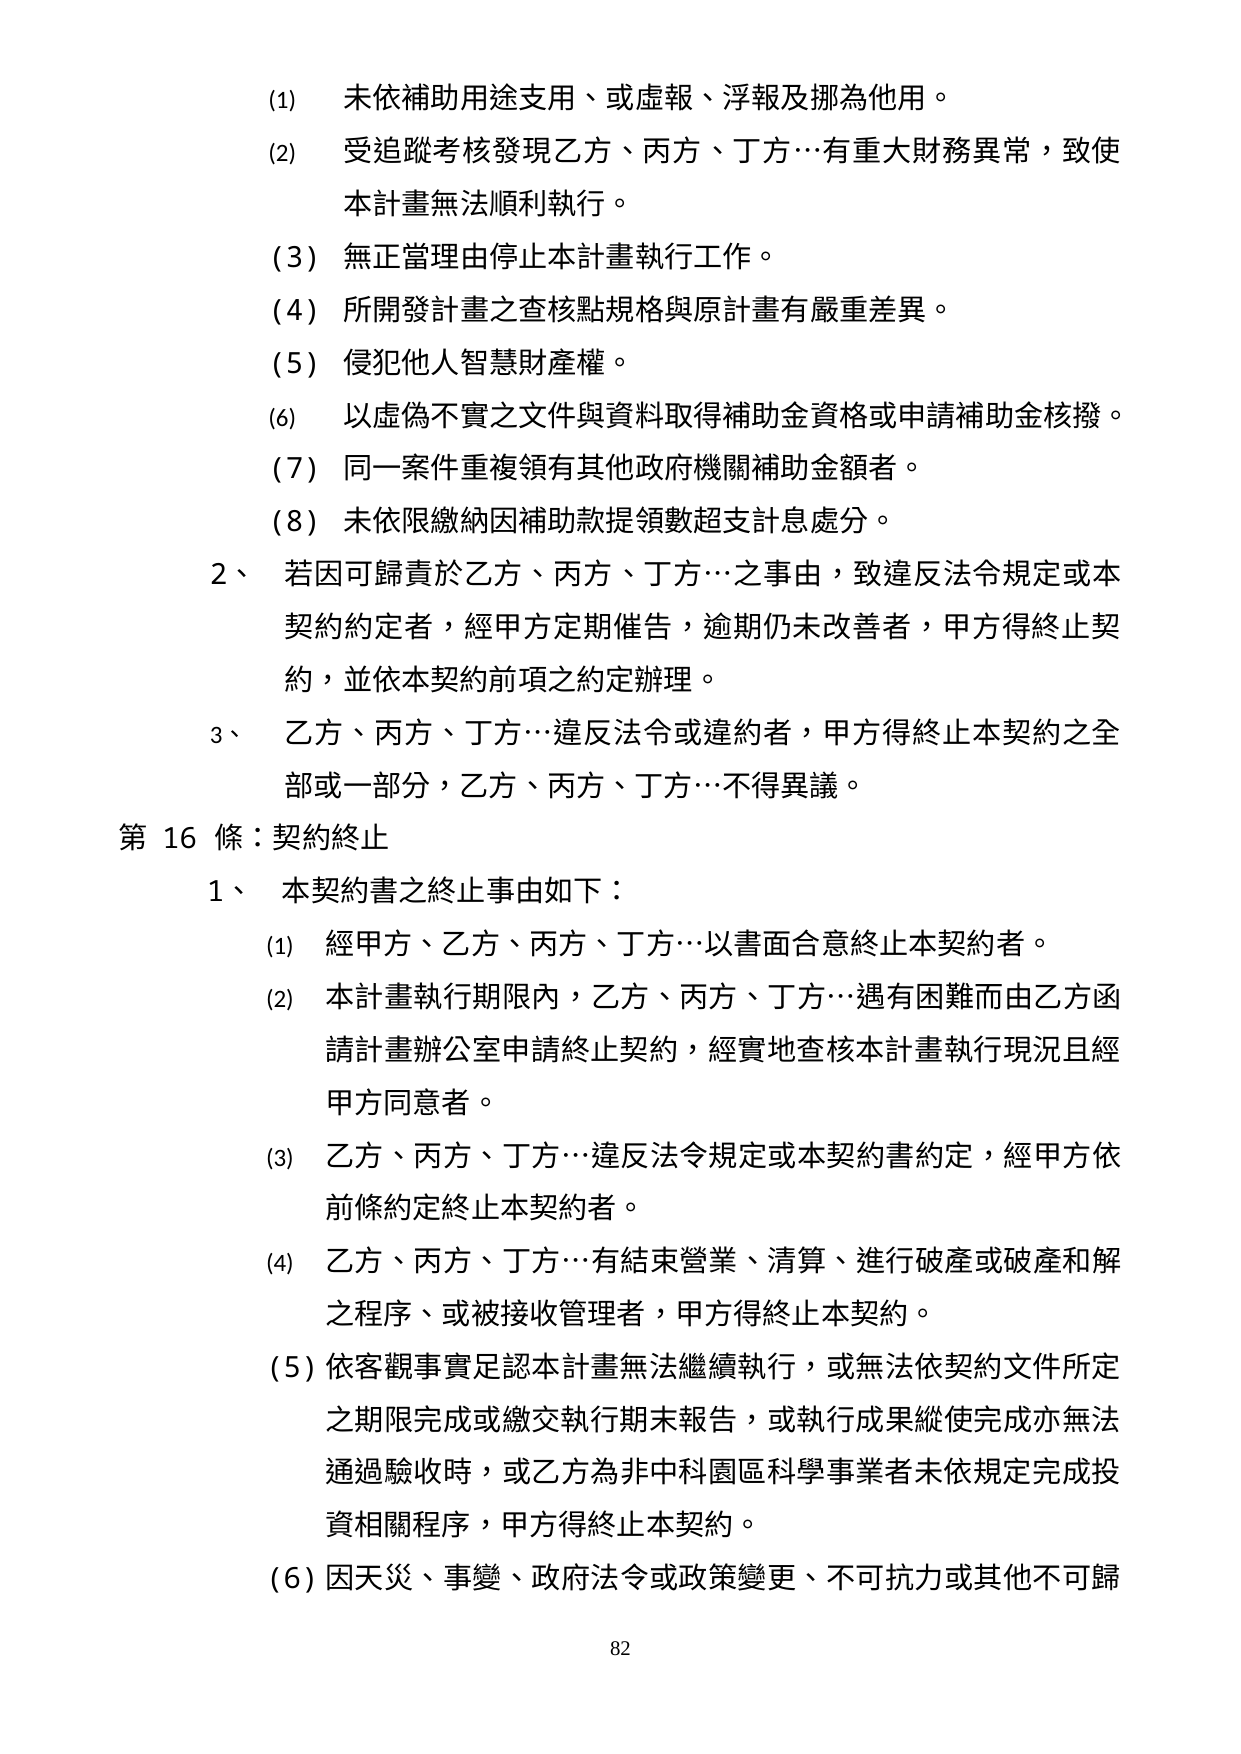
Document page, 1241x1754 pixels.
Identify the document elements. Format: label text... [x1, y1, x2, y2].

list 所開發計畫之查核點規格與原計畫有嚴重差異。 [268, 286, 1122, 329]
text 第 16 條：契約終止 [118, 815, 1122, 857]
list 因天災、事變、政府法令或政策變更、不可抗力或其他不可歸 [266, 1555, 1122, 1597]
list 侵犯他人智慧財產權。 [268, 339, 1122, 382]
list 乙方、丙方、丁方…有結束營業、清算、進行破產或破產和解之程序、或被接收管理者，甲方得終止本契約。 [266, 1238, 1122, 1333]
list 乙方、丙方、丁方…違反法令或違約者，甲方得終止本契約之全部或一部分，乙方、丙方、丁方…不得異議。 [209, 709, 1122, 804]
list 依客觀事實足認本計畫無法繼續執行，或無法依契約文件所定之期限完成或繳交執行期末報告，或執行成果縱使完成亦無法通過驗收時，或乙方為非中科園區科學事業者未依規定完成投資相關程序，甲方得終止本契約。 [266, 1343, 1122, 1544]
list 經甲方、乙方、丙方、丁方…以書面合意終止本契約者。 [266, 921, 1122, 963]
list 未依限繳納因補助款提領數超支計息處分。 [268, 498, 1122, 540]
list 本契約書之終止事由如下： [207, 868, 1122, 910]
list 受追蹤考核發現乙方、丙方、丁方…有重大財務異常，致使本計畫無法順利執行。 [268, 128, 1122, 223]
list 若因可歸責於乙方、丙方、丁方…之事由，致違反法令規定或本契約約定者，經甲方定期催告，逾期仍未改善者，甲方得終止契約，並依本契約前項之約定辦理。 [209, 551, 1122, 699]
list 未依補助用途支用、或虛報、浮報及挪為他用。 [268, 75, 1122, 117]
list 以虛偽不實之文件與資料取得補助金資格或申請補助金核撥。 [268, 392, 1122, 434]
list 乙方、丙方、丁方…違反法令規定或本契約書約定，經甲方依前條約定終止本契約者。 [266, 1132, 1122, 1227]
list 本計畫執行期限內，乙方、丙方、丁方…遇有困難而由乙方函請計畫辦公室申請終止契約，經實地查核本計畫執行現況且經甲方同意者。 [266, 974, 1122, 1122]
list 同一案件重複領有其他政府機關補助金額者。 [268, 445, 1122, 487]
list 無正當理由停止本計畫執行工作。 [268, 233, 1122, 276]
